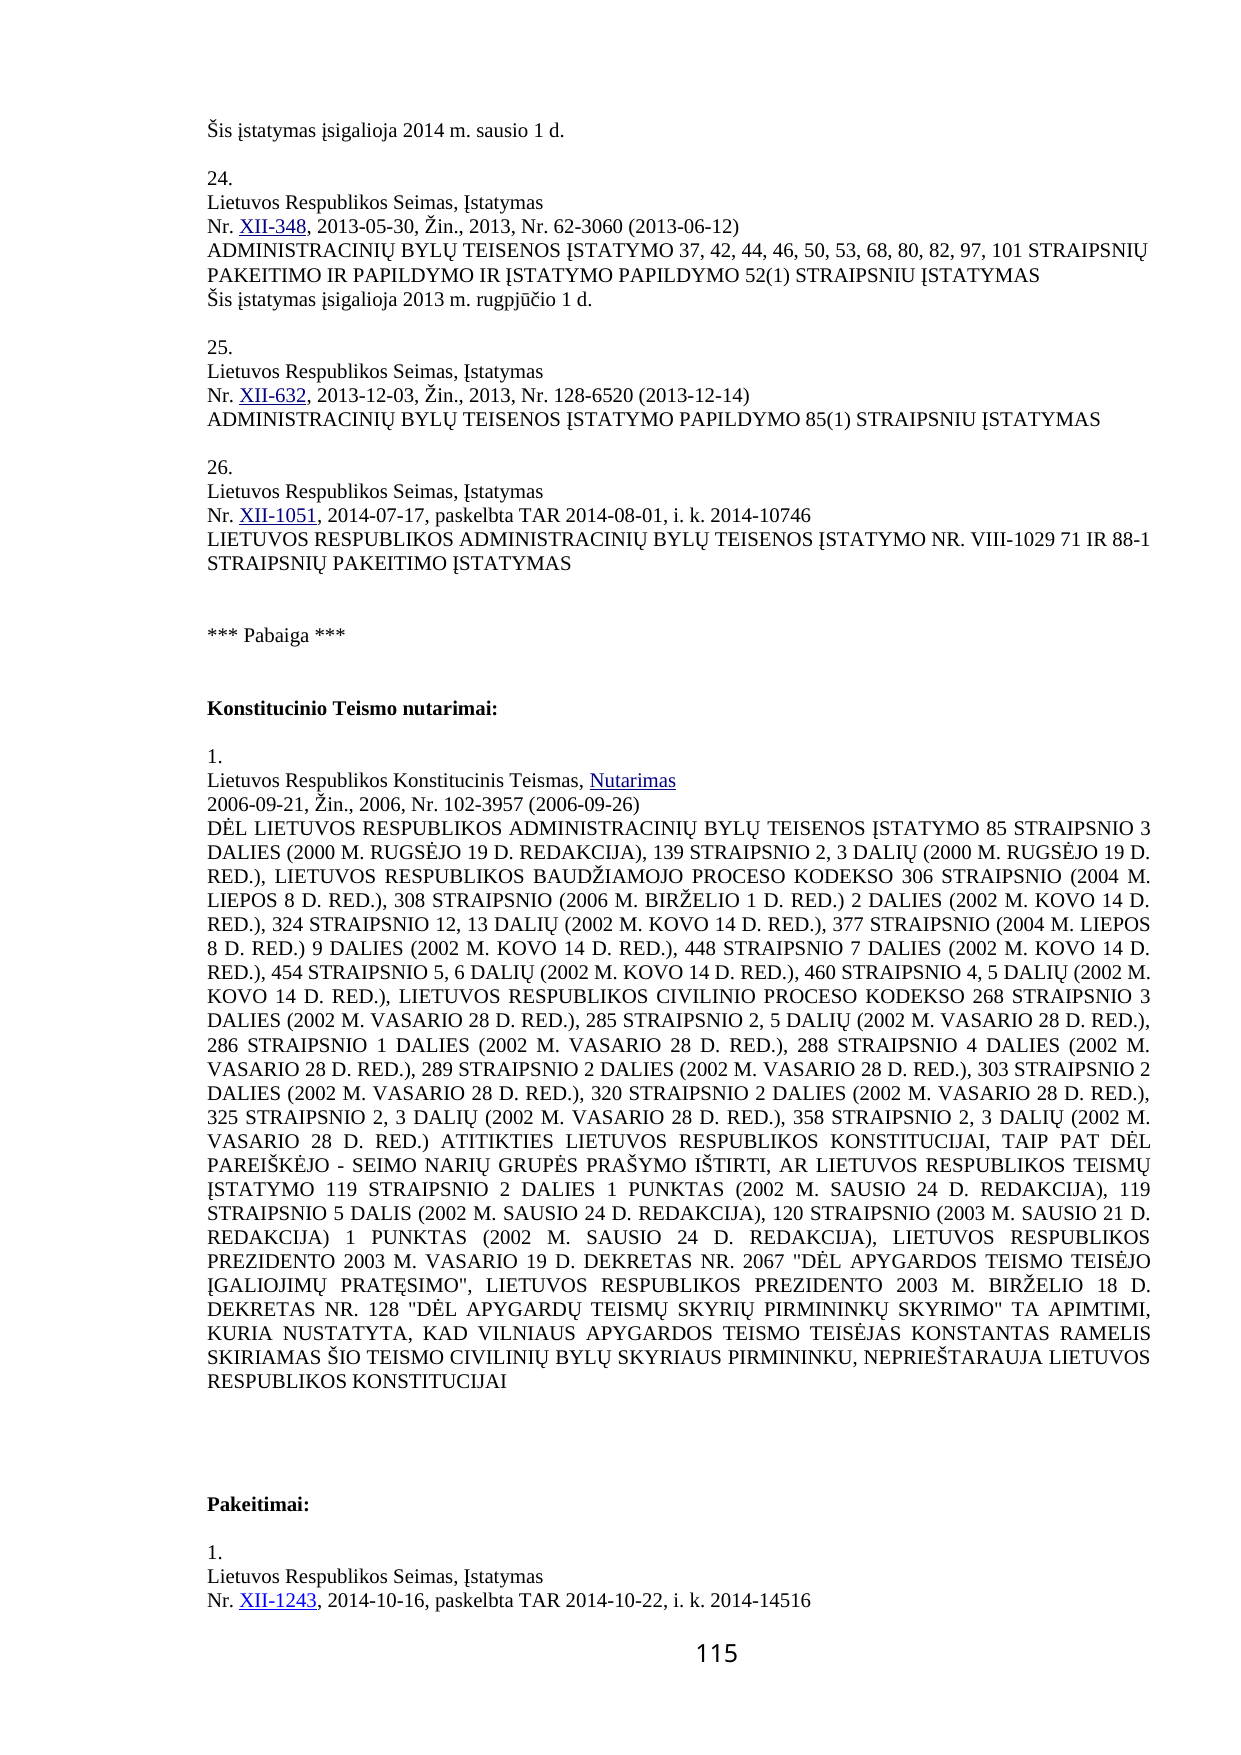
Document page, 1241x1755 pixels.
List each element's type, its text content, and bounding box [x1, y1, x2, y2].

text Lietuvos Respublikos Seimas, Įstatymas [207, 479, 1152, 503]
text 2006-09-21, Žin., 2006, Nr. 102-3957 (2006-09-26) [207, 792, 1152, 816]
text Nr. XII-1051, 2014-07-17, paskelbta TAR 2014-08-01, i. k. 2014-10746 [207, 503, 1152, 527]
text ADMINISTRACINIŲ BYLŲ TEISENOS ĮSTATYMO PAPILDYMO 85(1) STRAIPSNIU ĮSTATYMAS [207, 407, 1152, 431]
text Lietuvos Respublikos Konstitucinis Teismas, Nutarimas [207, 768, 1152, 792]
text LIETUVOS RESPUBLIKOS ADMINISTRACINIŲ BYLŲ TEISENOS ĮSTATYMO NR. VIII-1029 71 IR 88-1 STRAIPSNIŲ PAKEITIMO ĮSTATYMAS [207, 527, 1152, 575]
text Nr. XII-632, 2013-12-03, Žin., 2013, Nr. 128-6520 (2013-12-14) [207, 383, 1152, 407]
text Lietuvos Respublikos Seimas, Įstatymas [207, 359, 1152, 383]
text ADMINISTRACINIŲ BYLŲ TEISENOS ĮSTATYMO 37, 42, 44, 46, 50, 53, 68, 80, 82, 97, 101 STRAIPSNIŲ PAKEITIMO IR PAPILDYMO IR ĮSTATYMO PAPILDYMO 52(1) STRAIPSNIU ĮSTATYMAS [207, 238, 1152, 287]
text 24. [207, 166, 1152, 190]
text 26. [207, 455, 1152, 479]
text *** Pabaiga *** [207, 623, 1152, 647]
text Nr. XII-1243, 2014-10-16, paskelbta TAR 2014-10-22, i. k. 2014-14516 [207, 1588, 1152, 1612]
text Lietuvos Respublikos Seimas, Įstatymas [207, 1564, 1152, 1588]
text 1. [207, 744, 1152, 768]
text 1. [207, 1540, 1152, 1564]
text Nr. XII-348, 2013-05-30, Žin., 2013, Nr. 62-3060 (2013-06-12) [207, 214, 1152, 238]
text Šis įstatymas įsigalioja 2014 m. sausio 1 d. [207, 118, 1152, 142]
text DĖL LIETUVOS RESPUBLIKOS ADMINISTRACINIŲ BYLŲ TEISENOS ĮSTATYMO 85 STRAIPSNIO 3 DALIES (2000 M. RUGSĖJO 19 D. REDAKCIJA), 139 STRAIPSNIO 2, 3 DALIŲ (2000 M. RUGSĖJO 19 D. RED.), LIETUVOS RESPUBLIKOS BAUDŽIAMOJO PROCESO KODEKSO 306 STRAIPSNIO (2004 M. LIEPOS 8 D. RED.), 308 STRAIPSNIO (2006 M. BIRŽELIO 1 D. RED.) 2 DALIES (2002 M. KOVO 14 D. RED.), 324 STRAIPSNIO 12, 13 DALIŲ (2002 M. KOVO 14 D. RED.), 377 STRAIPSNIO (2004 M. LIEPOS 8 D. RED.) 9 DALIES (2002 M. KOVO 14 D. RED.), 448 STRAIPSNIO 7 DALIES (2002 M. KOVO 14 D. RED.), 454 STRAIPSNIO 5, 6 DALIŲ (2002 M. KOVO 14 D. RED.), 460 STRAIPSNIO 4, 5 DALIŲ (2002 M. KOVO 14 D. RED.), LIETUVOS RESPUBLIKOS CIVILINIO PROCESO KODEKSO 268 STRAIPSNIO 3 DALIES (2002 M. VASARIO 28 D. RED.), 285 STRAIPSNIO 2, 5 DALIŲ (2002 M. VASARIO 28 D. RED.), 286 STRAIPSNIO 1 DALIES (2002 M. VASARIO 28 D. RED.), 288 STRAIPSNIO 4 DALIES (2002 M. VASARIO 28 D. RED.), 289 STRAIPSNIO 2 DALIES (2002 M. VASARIO 28 D. RED.), 303 STRAIPSNIO 2 DALIES (2002 M. VASARIO 28 D. RED.), 320 STRAIPSNIO 2 DALIES (2002 M. VASARIO 28 D. RED.), 325 STRAIPSNIO 2, 3 DALIŲ (2002 M. VASARIO 28 D. RED.), 358 STRAIPSNIO 2, 3 DALIŲ (2002 M. VASARIO 28 D. RED.) ATITIKTIES LIETUVOS RESPUBLIKOS KONSTITUCIJAI, TAIP PAT DĖL PAREIŠKĖJO - SEIMO NARIŲ GRUPĖS PRAŠYMO IŠTIRTI, AR LIETUVOS RESPUBLIKOS TEISMŲ ĮSTATYMO 119 STRAIPSNIO 2 DALIES 1 PUNKTAS (2002 M. SAUSIO 24 D. REDAKCIJA), 119 STRAIPSNIO 5 DALIS (2002 M. SAUSIO 24 D. REDAKCIJA), 120 STRAIPSNIO (2003 M. SAUSIO 21 D. REDAKCIJA) 1 PUNKTAS (2002 M. SAUSIO 24 D. REDAKCIJA), LIETUVOS RESPUBLIKOS PREZIDENTO 2003 M. VASARIO 19 D. DEKRETAS NR. 2067 "DĖL APYGARDOS TEISMO TEISĖJO ĮGALIOJIMŲ PRATĘSIMO", LIETUVOS RESPUBLIKOS PREZIDENTO 2003 M. BIRŽELIO 18 D. DEKRETAS NR. 128 "DĖL APYGARDŲ TEISMŲ SKYRIŲ PIRMININKŲ SKYRIMO" TA APIMTIMI, KURIA NUSTATYTA, KAD VILNIAUS APYGARDOS TEISMO TEISĖJAS KONSTANTAS RAMELIS SKIRIAMAS ŠIO TEISMO CIVILINIŲ BYLŲ SKYRIAUS PIRMININKU, NEPRIEŠTARAUJA LIETUVOS RESPUBLIKOS KONSTITUCIJAI [207, 816, 1152, 1393]
text Konstitucinio Teismo nutarimai: [207, 696, 1152, 720]
text Šis įstatymas įsigalioja 2013 m. rugpjūčio 1 d. [207, 287, 1152, 311]
text Lietuvos Respublikos Seimas, Įstatymas [207, 190, 1152, 214]
text Pakeitimai: [207, 1492, 1152, 1516]
text 25. [207, 335, 1152, 359]
